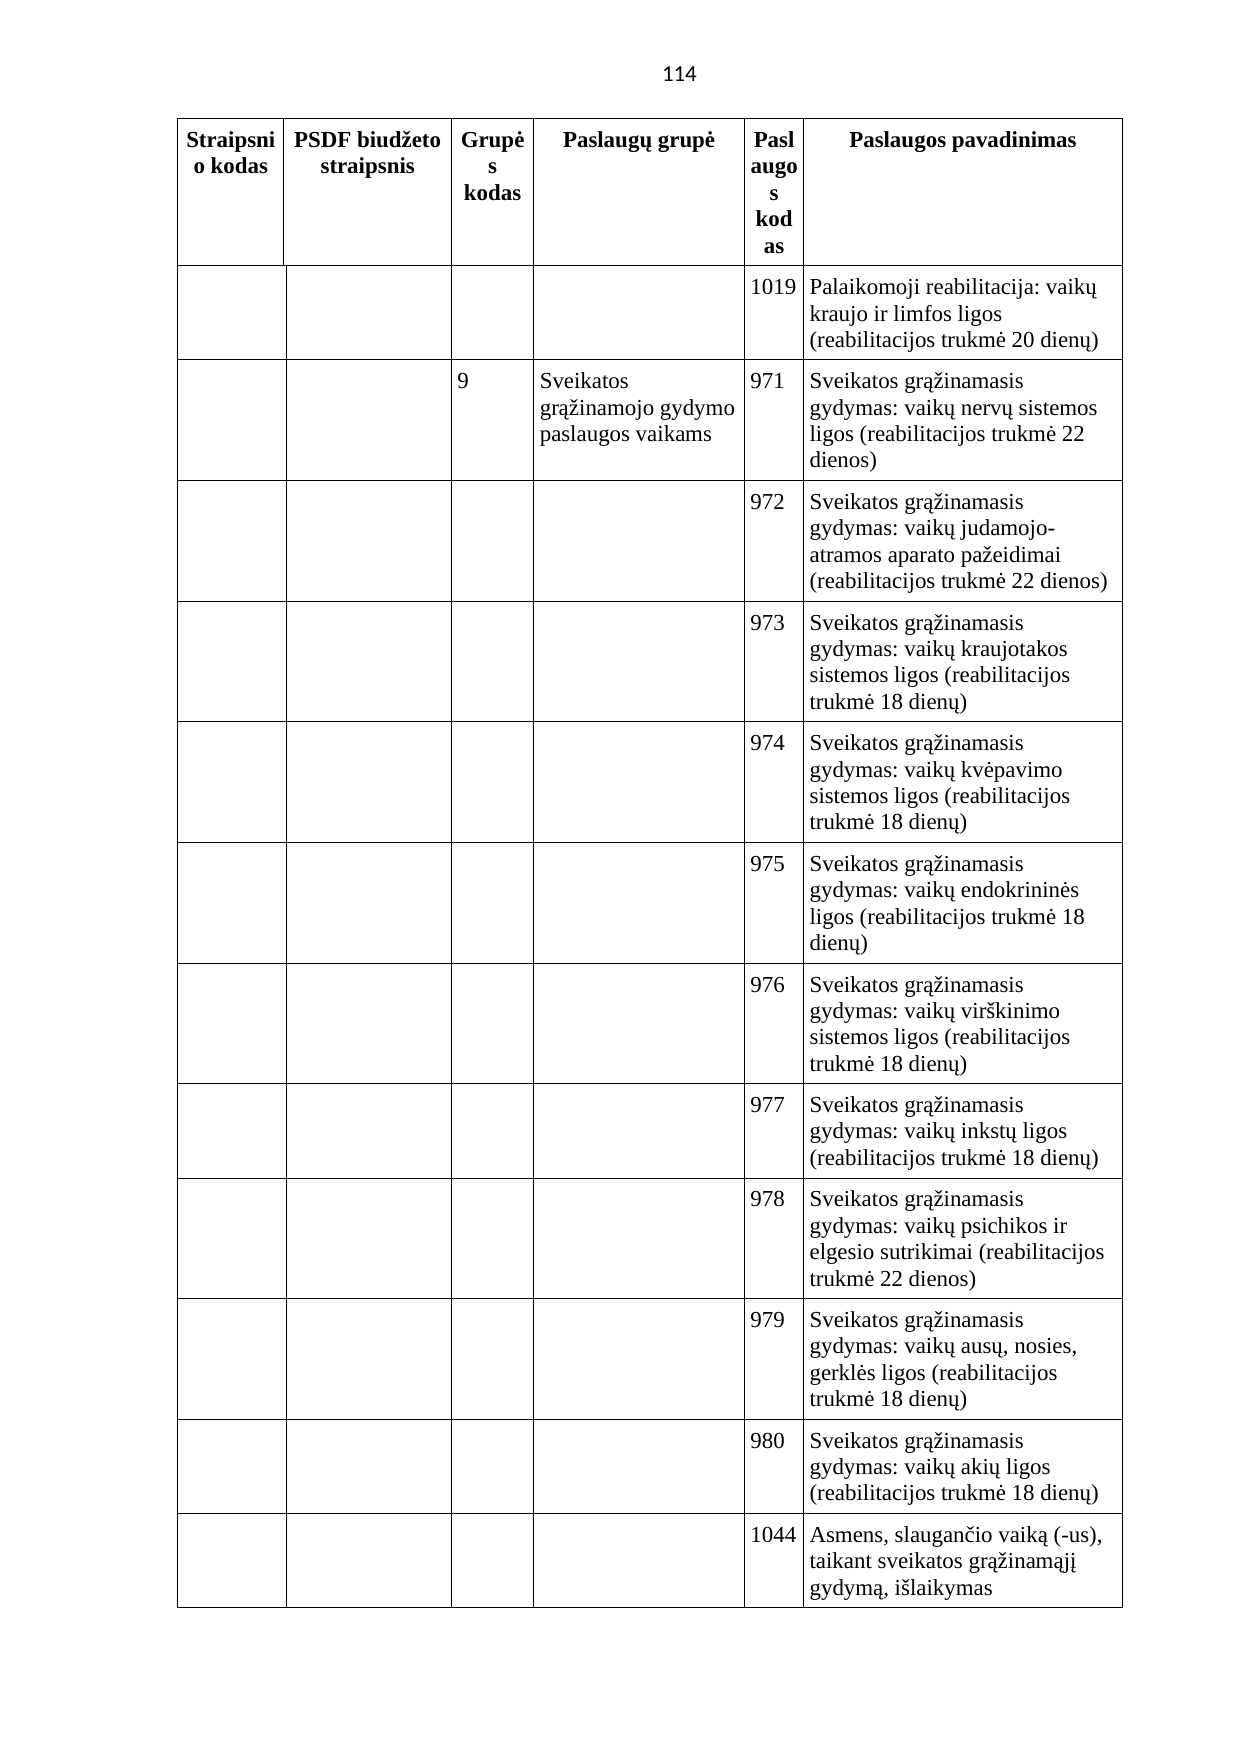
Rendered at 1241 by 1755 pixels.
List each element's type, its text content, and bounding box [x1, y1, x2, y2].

table_cell Sveikatos grąžinamasis gydymas: vaikų virškinimo sistemos ligos (reabilitacijos trukmė 18 dienų) [804, 964, 1122, 1083]
table_cell 976 [745, 964, 803, 1083]
table_cell Sveikatos grąžinamasis gydymas: vaikų judamojo-atramos aparato pažeidimai (reabilitacijos trukmė 22 dienos) [804, 481, 1122, 601]
table_cell [534, 843, 744, 962]
table_cell [287, 1179, 451, 1298]
table_cell 9 [452, 360, 533, 480]
table_cell [178, 481, 286, 601]
table_header Paslaugų grupė [534, 119, 744, 265]
table_cell 973 [745, 602, 803, 721]
table_cell Sveikatos grąžinamasis gydymas: vaikų psichikos ir elgesio sutrikimai (reabilitacijos trukmė 22 dienos) [804, 1179, 1122, 1298]
table_cell [452, 964, 533, 1083]
table_cell 975 [745, 843, 803, 962]
table_cell [287, 1084, 451, 1177]
table_cell [287, 1420, 451, 1513]
table_cell 979 [745, 1299, 803, 1419]
table_cell 978 [745, 1179, 803, 1298]
table_cell [452, 1299, 533, 1419]
table_header Paslaugos kodas [745, 119, 803, 265]
table_header PSDF biudžeto straipsnis [284, 119, 451, 265]
table_cell [287, 360, 451, 480]
table_cell 977 [745, 1084, 803, 1177]
table_cell 980 [745, 1420, 803, 1513]
table_cell Sveikatos grąžinamasis gydymas: vaikų nervų sistemos ligos (reabilitacijos trukmė 22 dienos) [804, 360, 1122, 480]
table_cell [178, 964, 286, 1083]
table_cell [534, 1084, 744, 1177]
table_cell [287, 602, 451, 721]
table_cell [178, 1299, 286, 1419]
table_cell [287, 843, 451, 962]
table_cell Sveikatos grąžinamasis gydymas: vaikų endokrininės ligos (reabilitacijos trukmė 18 dienų) [804, 843, 1122, 962]
table_cell [452, 843, 533, 962]
table_cell 974 [745, 722, 803, 842]
table_cell [178, 602, 286, 721]
table_cell Sveikatos grąžinamasis gydymas: vaikų kvėpavimo sistemos ligos (reabilitacijos trukmė 18 dienų) [804, 722, 1122, 842]
table_cell [287, 722, 451, 842]
table_cell Sveikatos grąžinamasis gydymas: vaikų kraujotakos sistemos ligos (reabilitacijos trukmė 18 dienų) [804, 602, 1122, 721]
table_cell Sveikatos grąžinamojo gydymo paslaugos vaikams [534, 360, 744, 480]
table_cell [287, 1514, 451, 1607]
table_cell Palaikomoji reabilitacija: vaikų kraujo ir limfos ligos (reabilitacijos trukmė 20 dienų) [804, 266, 1122, 359]
table_cell [534, 1179, 744, 1298]
table_cell [452, 602, 533, 721]
table_cell [178, 722, 286, 842]
table_cell Sveikatos grąžinamasis gydymas: vaikų inkstų ligos (reabilitacijos trukmė 18 dienų) [804, 1084, 1122, 1177]
table_cell [452, 722, 533, 842]
table_cell [178, 1514, 286, 1607]
table_cell [178, 843, 286, 962]
table_cell 971 [745, 360, 803, 480]
table_cell [534, 1420, 744, 1513]
table_cell Asmens, slaugančio vaiką (-us), taikant sveikatos grąžinamąjį gydymą, išlaikymas [804, 1514, 1122, 1607]
table_cell [452, 266, 533, 359]
table_header Straipsnio kodas [178, 119, 283, 265]
table_cell [178, 1420, 286, 1513]
table_cell [534, 266, 744, 359]
table_cell [178, 1084, 286, 1177]
table_cell [452, 1084, 533, 1177]
table_cell [534, 481, 744, 601]
table_cell [452, 1420, 533, 1513]
table_cell [287, 266, 451, 359]
table_header Grupės kodas [452, 119, 533, 265]
table_header Paslaugos pavadinimas [804, 119, 1122, 265]
table_cell [178, 266, 286, 359]
table_cell [534, 602, 744, 721]
table_cell [452, 481, 533, 601]
table_cell 1044 [745, 1514, 803, 1607]
table_cell [287, 1299, 451, 1419]
table_cell [178, 360, 286, 480]
table_cell Sveikatos grąžinamasis gydymas: vaikų akių ligos (reabilitacijos trukmė 18 dienų) [804, 1420, 1122, 1513]
table_cell [178, 1179, 286, 1298]
table_cell [287, 481, 451, 601]
table_cell [534, 1514, 744, 1607]
table_cell [534, 1299, 744, 1419]
table_cell [534, 964, 744, 1083]
table_cell [287, 964, 451, 1083]
table_cell [452, 1514, 533, 1607]
table_cell 972 [745, 481, 803, 601]
table_cell Sveikatos grąžinamasis gydymas: vaikų ausų, nosies, gerklės ligos (reabilitacijos trukmė 18 dienų) [804, 1299, 1122, 1419]
table_cell [534, 722, 744, 842]
table_cell [452, 1179, 533, 1298]
table_cell 1019 [745, 266, 803, 359]
